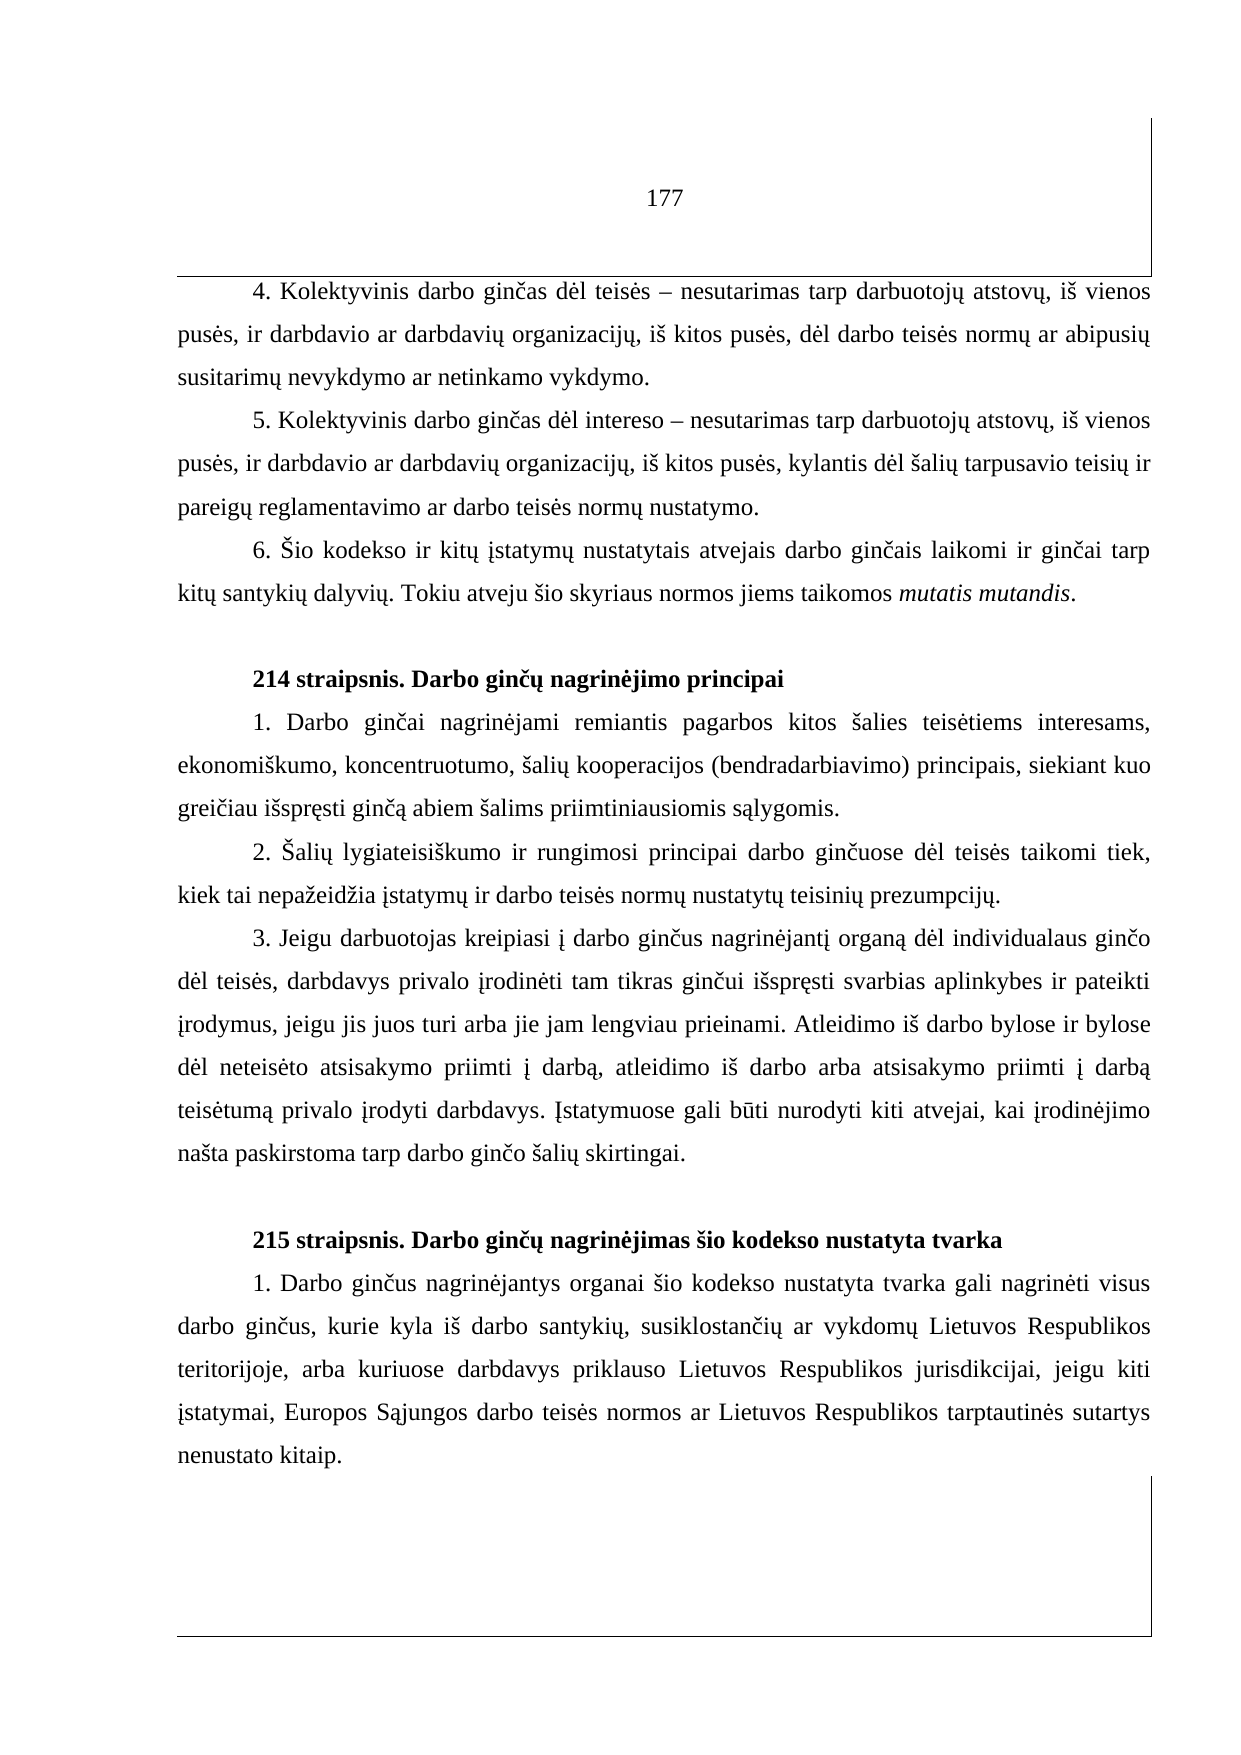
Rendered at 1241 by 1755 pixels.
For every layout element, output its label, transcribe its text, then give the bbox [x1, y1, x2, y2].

text 1. Darbo ginčai nagrinėjami remiantis pagarbos kitos šalies teisėtiems interesams, ekonomiškumo, koncentruotumo, šalių kooperacijos (bendradarbiavimo) principais, siekiant kuo greičiau išspręsti ginčą abiem šalims priimtiniausiomis sąlygomis. [177, 707, 1152, 822]
subtitle 215 straipsnis. Darbo ginčų nagrinėjimas šio kodekso nustatyta tvarka [177, 1225, 1152, 1253]
text 1. Darbo ginčus nagrinėjantys organai šio kodekso nustatyta tvarka gali nagrinėti visus darbo ginčus, kurie kyla iš darbo santykių, susiklostančių ar vykdomų Lietuvos Respublikos teritorijoje, arba kuriuose darbdavys priklauso Lietuvos Respublikos jurisdikcijai, jeigu kiti įstatymai, Europos Sąjungos darbo teisės normos ar Lietuvos Respublikos tarptautinės sutartys nenustato kitaip. [177, 1268, 1152, 1469]
text 6. Šio kodekso ir kitų įstatymų nustatytais atvejais darbo ginčais laikomi ir ginčai tarp kitų santykių dalyvių. Tokiu atveju šio skyriaus normos jiems taikomos mutatis mutandis. [177, 535, 1152, 607]
text 5. Kolektyvinis darbo ginčas dėl intereso – nesutarimas tarp darbuotojų atstovų, iš vienos pusės, ir darbdavio ar darbdavių organizacijų, iš kitos pusės, kylantis dėl šalių tarpusavio teisių ir pareigų reglamentavimo ar darbo teisės normų nustatymo. [177, 405, 1152, 520]
text 3. Jeigu darbuotojas kreipiasi į darbo ginčus nagrinėjantį organą dėl individualaus ginčo dėl teisės, darbdavys privalo įrodinėti tam tikras ginčui išspręsti svarbias aplinkybes ir pateikti įrodymus, jeigu jis juos turi arba jie jam lengviau prieinami. Atleidimo iš darbo bylose ir bylose dėl neteisėto atsisakymo priimti į darbą, atleidimo iš darbo arba atsisakymo priimti į darbą teisėtumą privalo įrodyti darbdavys. Įstatymuose gali būti nurodyti kiti atvejai, kai įrodinėjimo našta paskirstoma tarp darbo ginčo šalių skirtingai. [177, 923, 1152, 1167]
text 4. Kolektyvinis darbo ginčas dėl teisės – nesutarimas tarp darbuotojų atstovų, iš vienos pusės, ir darbdavio ar darbdavių organizacijų, iš kitos pusės, dėl darbo teisės normų ar abipusių susitarimų nevykdymo ar netinkamo vykdymo. [177, 276, 1152, 391]
subtitle 214 straipsnis. Darbo ginčų nagrinėjimo principai [177, 664, 1152, 693]
text 2. Šalių lygiateisiškumo ir rungimosi principai darbo ginčuose dėl teisės taikomi tiek, kiek tai nepažeidžia įstatymų ir darbo teisės normų nustatytų teisinių prezumpcijų. [177, 837, 1152, 908]
